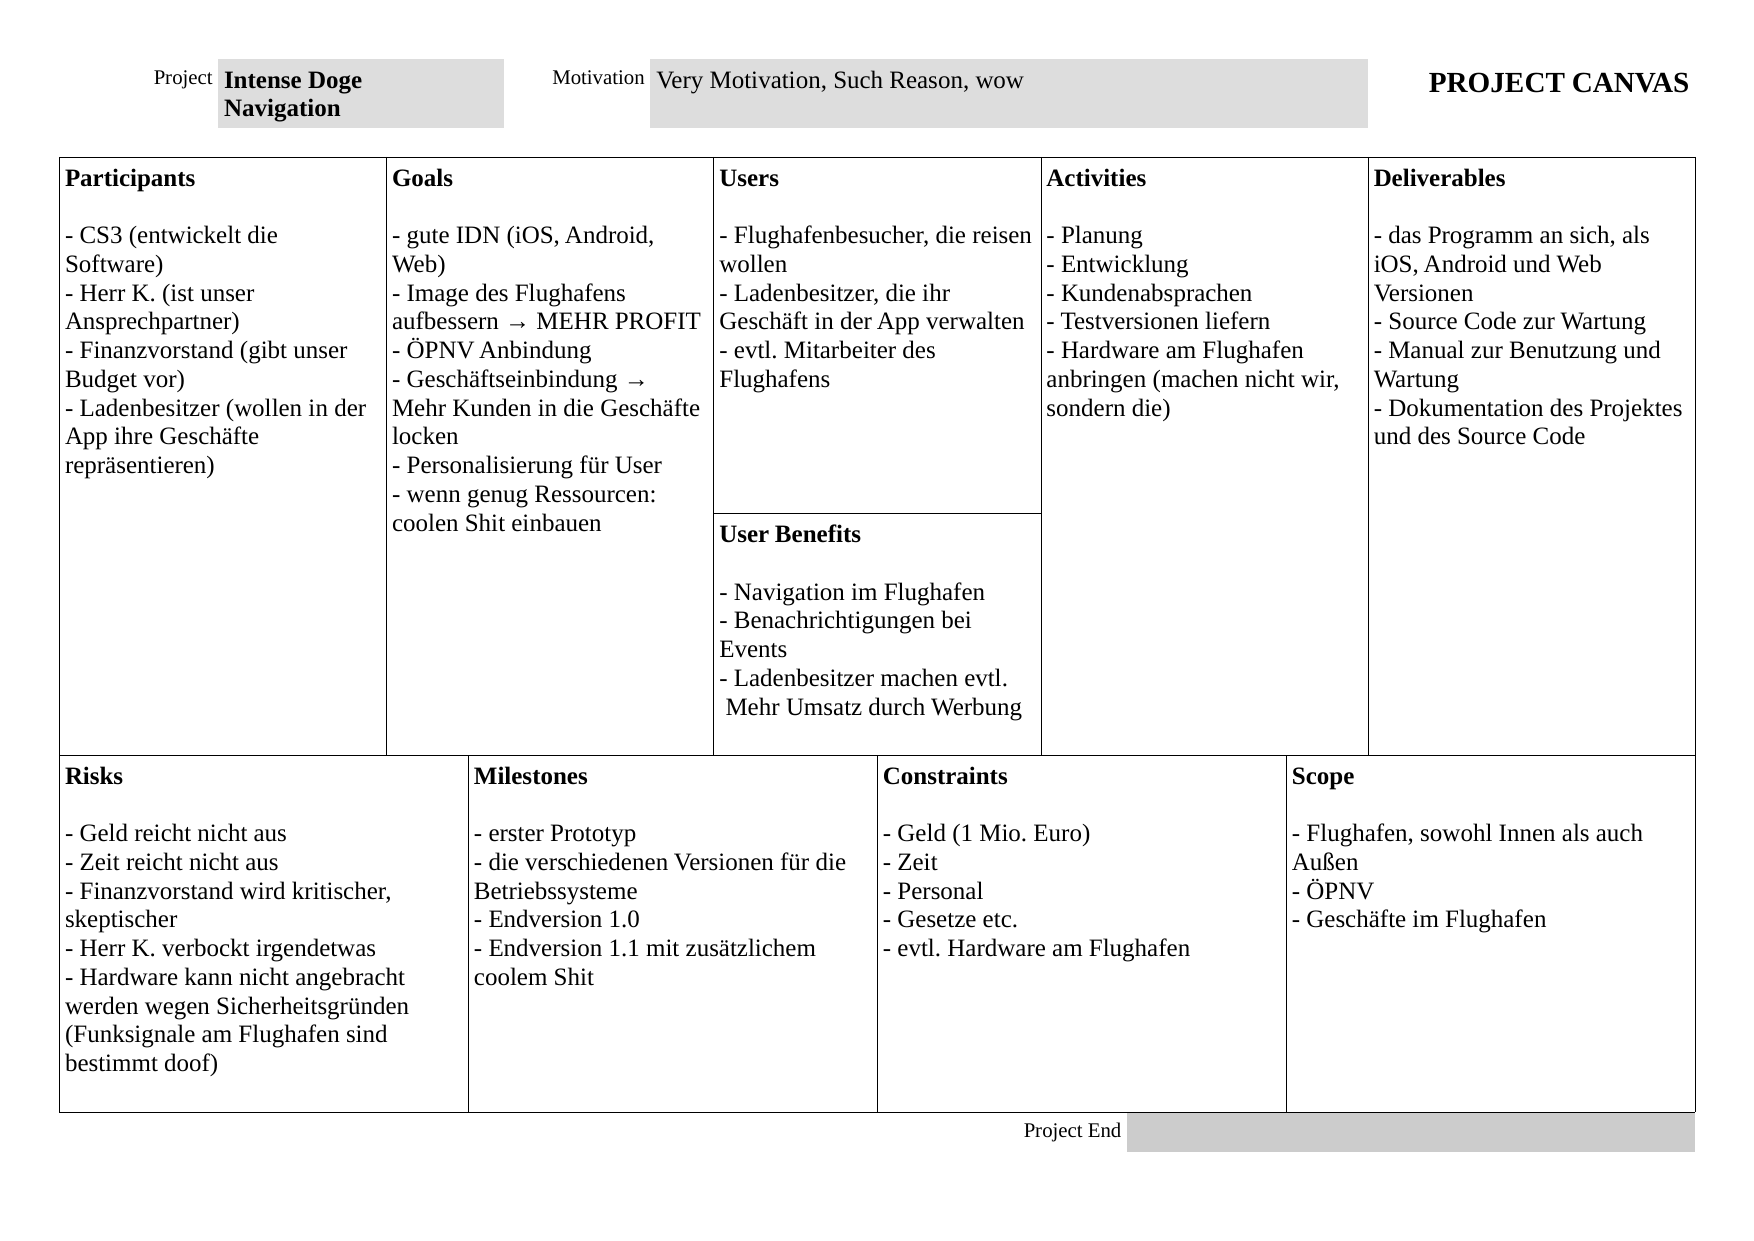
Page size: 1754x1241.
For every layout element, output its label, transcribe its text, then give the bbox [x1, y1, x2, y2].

table_header PROJECT CANVAS [1368, 59, 1695, 128]
table_header Goals - gute IDN (iOS, Android, Web) - Image des Flughafens aufbessern → MEHR PROFIT - ÖPNV Anbindung - Geschäftseinbindung → Mehr Kunden in die Geschäfte locken - Personalisierung für User - wenn genug Ressourcen: coolen Shit einbauen [387, 158, 713, 755]
table_header Constraints - Geld (1 Mio. Euro) - Zeit - Personal - Gesetze etc. - evtl. Hardware am Flughafen [878, 756, 1286, 1112]
table_header Scope - Flughafen, sowohl Innen als auch Außen - ÖPNV - Geschäfte im Flughafen [1287, 756, 1695, 1112]
table_header Users - Flughafenbesucher, die reisen wollen - Ladenbesitzer, die ihr Geschäft in der App verwalten - evtl. Mitarbeiter des Flughafens [714, 158, 1041, 513]
table_header [1127, 1113, 1695, 1152]
table_header Project End [604, 1113, 1127, 1152]
table_header Activities - Planung - Entwicklung - Kundenabsprachen - Testversionen liefern - Hardware am Flughafen anbringen (machen nicht wir, sondern die) [1042, 158, 1368, 755]
table_header [59, 1113, 604, 1152]
table_header Participants - CS3 (entwickelt die Software) - Herr K. (ist unser Ansprechpartner) - Finanzvorstand (gibt unser Budget vor) - Ladenbesitzer (wollen in der App ihre Geschäfte repräsentieren) [60, 158, 386, 755]
table_header Motivation [504, 59, 650, 128]
table_header Risks - Geld reicht nicht aus - Zeit reicht nicht aus - Finanzvorstand wird kritischer, skeptischer - Herr K. verbockt irgendetwas - Hardware kann nicht angebracht werden wegen Sicherheitsgründen (Funksignale am Flughafen sind bestimmt doof) [60, 756, 468, 1112]
table_header Very Motivation, Such Reason, wow [650, 59, 1368, 128]
table_header Deliverables - das Programm an sich, als iOS, Android und Web Versionen - Source Code zur Wartung - Manual zur Benutzung und Wartung - Dokumentation des Projektes und des Source Code [1369, 158, 1695, 755]
table_header Intense Doge Navigation [218, 59, 504, 128]
table_header Project [59, 59, 218, 128]
table_header Milestones - erster Prototyp - die verschiedenen Versionen für die Betriebssysteme - Endversion 1.0 - Endversion 1.1 mit zusätzlichem coolem Shit [469, 756, 877, 1112]
table_cell User Benefits - Navigation im Flughafen - Benachrichtigungen bei Events - Ladenbesitzer machen evtl. Mehr Umsatz durch Werbung [714, 514, 1041, 755]
